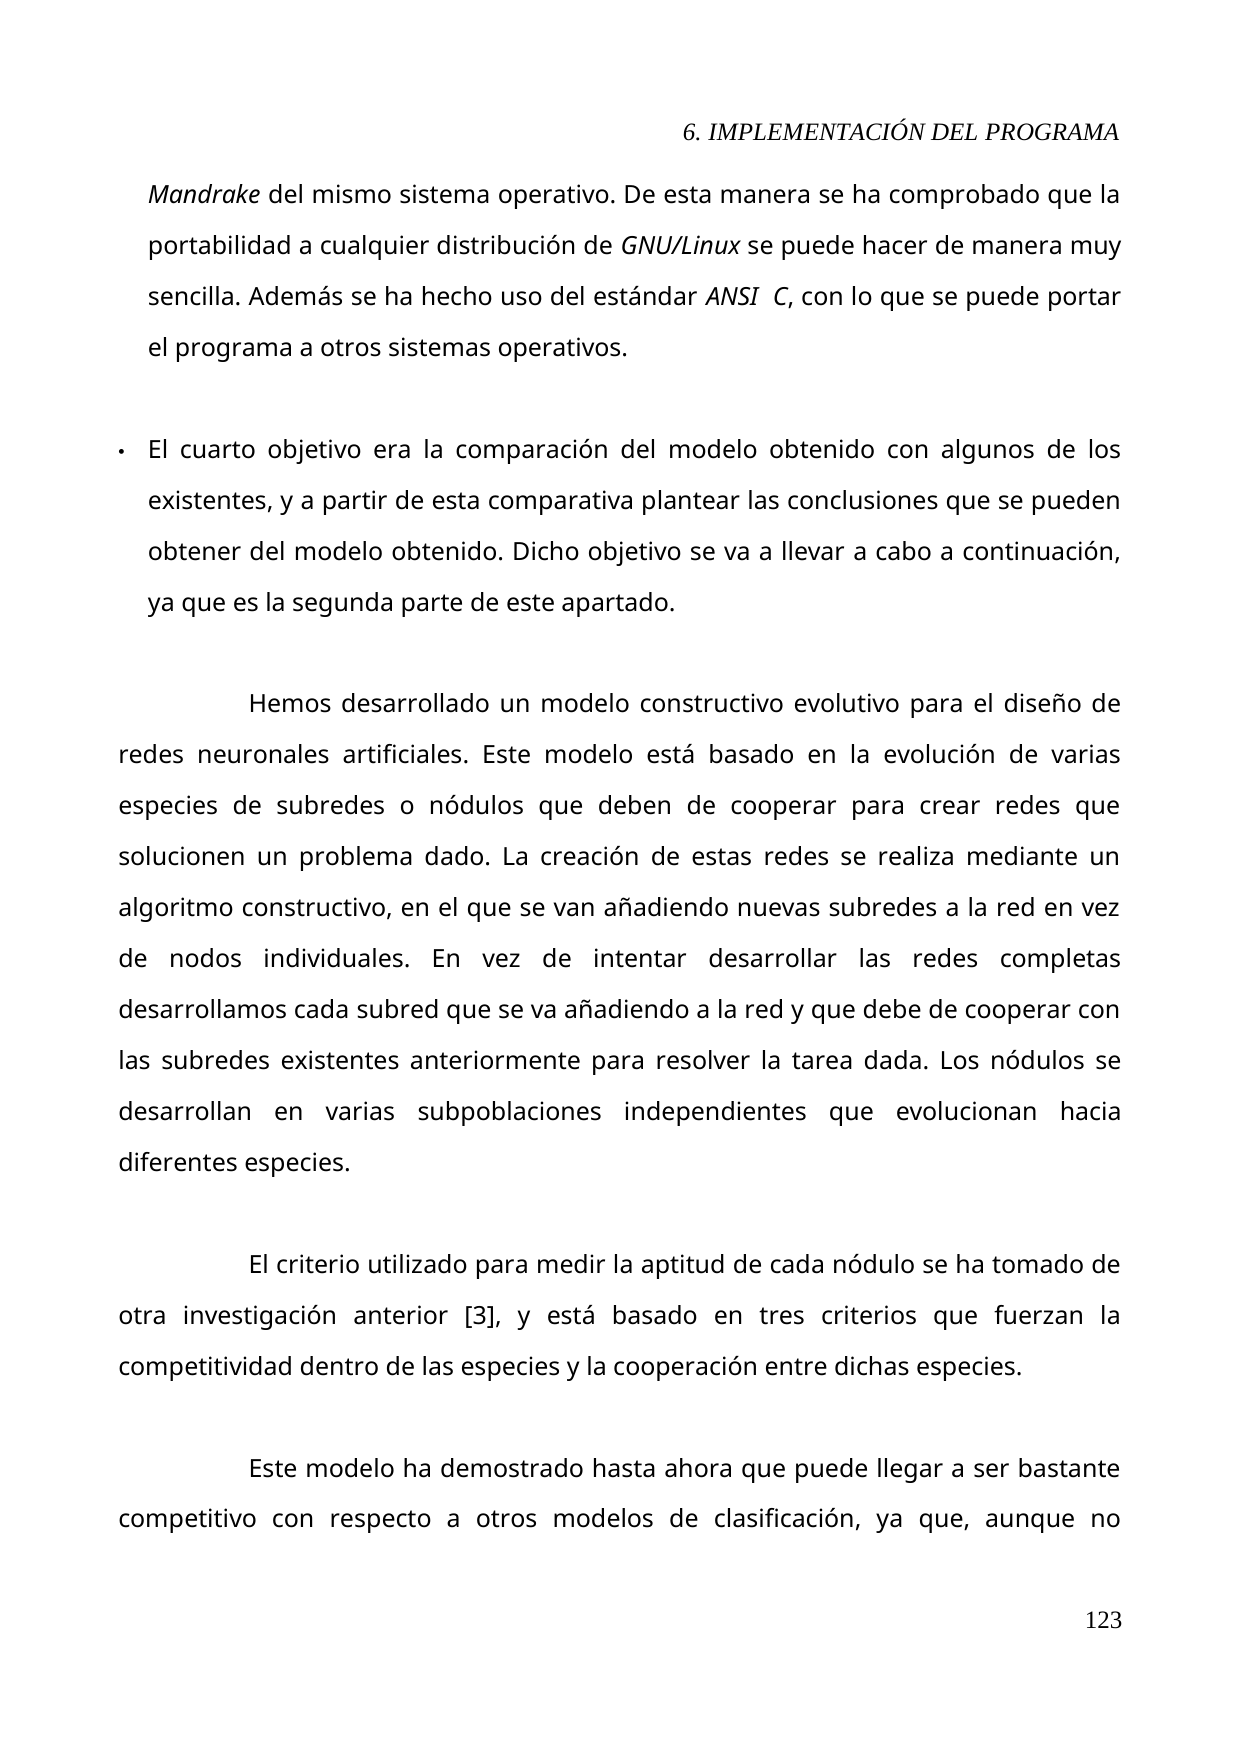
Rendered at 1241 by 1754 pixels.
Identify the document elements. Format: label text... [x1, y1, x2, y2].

list Mandrake del mismo sistema operativo. De esta manera se ha comprobado que la portabilidad a cualquier distribución de GNU/Linux se puede hacer de manera muy sencilla. Además se ha hecho uso del estándar ANSI C, con lo que se puede portar el programa a otros sistemas operativos. [118, 177, 1122, 364]
text El criterio utilizado para medir la aptitud de cada nódulo se ha tomado de otra investigación anterior [3], y está basado en tres criterios que fuerzan la competitividad dentro de las especies y la cooperación entre dichas especies. [118, 1247, 1122, 1383]
list El cuarto objetivo era la comparación del modelo obtenido con algunos de los existentes, y a partir de esta comparativa plantear las conclusiones que se pueden obtener del modelo obtenido. Dicho objetivo se va a llevar a cabo a continuación, ya que es la segunda parte de este apartado. [118, 432, 1122, 618]
text Este modelo ha demostrado hasta ahora que puede llegar a ser bastante competitivo con respecto a otros modelos de clasificación, ya que, aunque no [118, 1451, 1122, 1535]
text Hemos desarrollado un modelo constructivo evolutivo para el diseño de redes neuronales artificiales. Este modelo está basado en la evolución de varias especies de subredes o nódulos que deben de cooperar para crear redes que solucionen un problema dado. La creación de estas redes se realiza mediante un algoritmo constructivo, en el que se van añadiendo nuevas subredes a la red en vez de nodos individuales. En vez de intentar desarrollar las redes completas desarrollamos cada subred que se va añadiendo a la red y que debe de cooperar con las subredes existentes anteriormente para resolver la tarea dada. Los nódulos se desarrollan en varias subpoblaciones independientes que evolucionan hacia diferentes especies. [118, 686, 1122, 1179]
